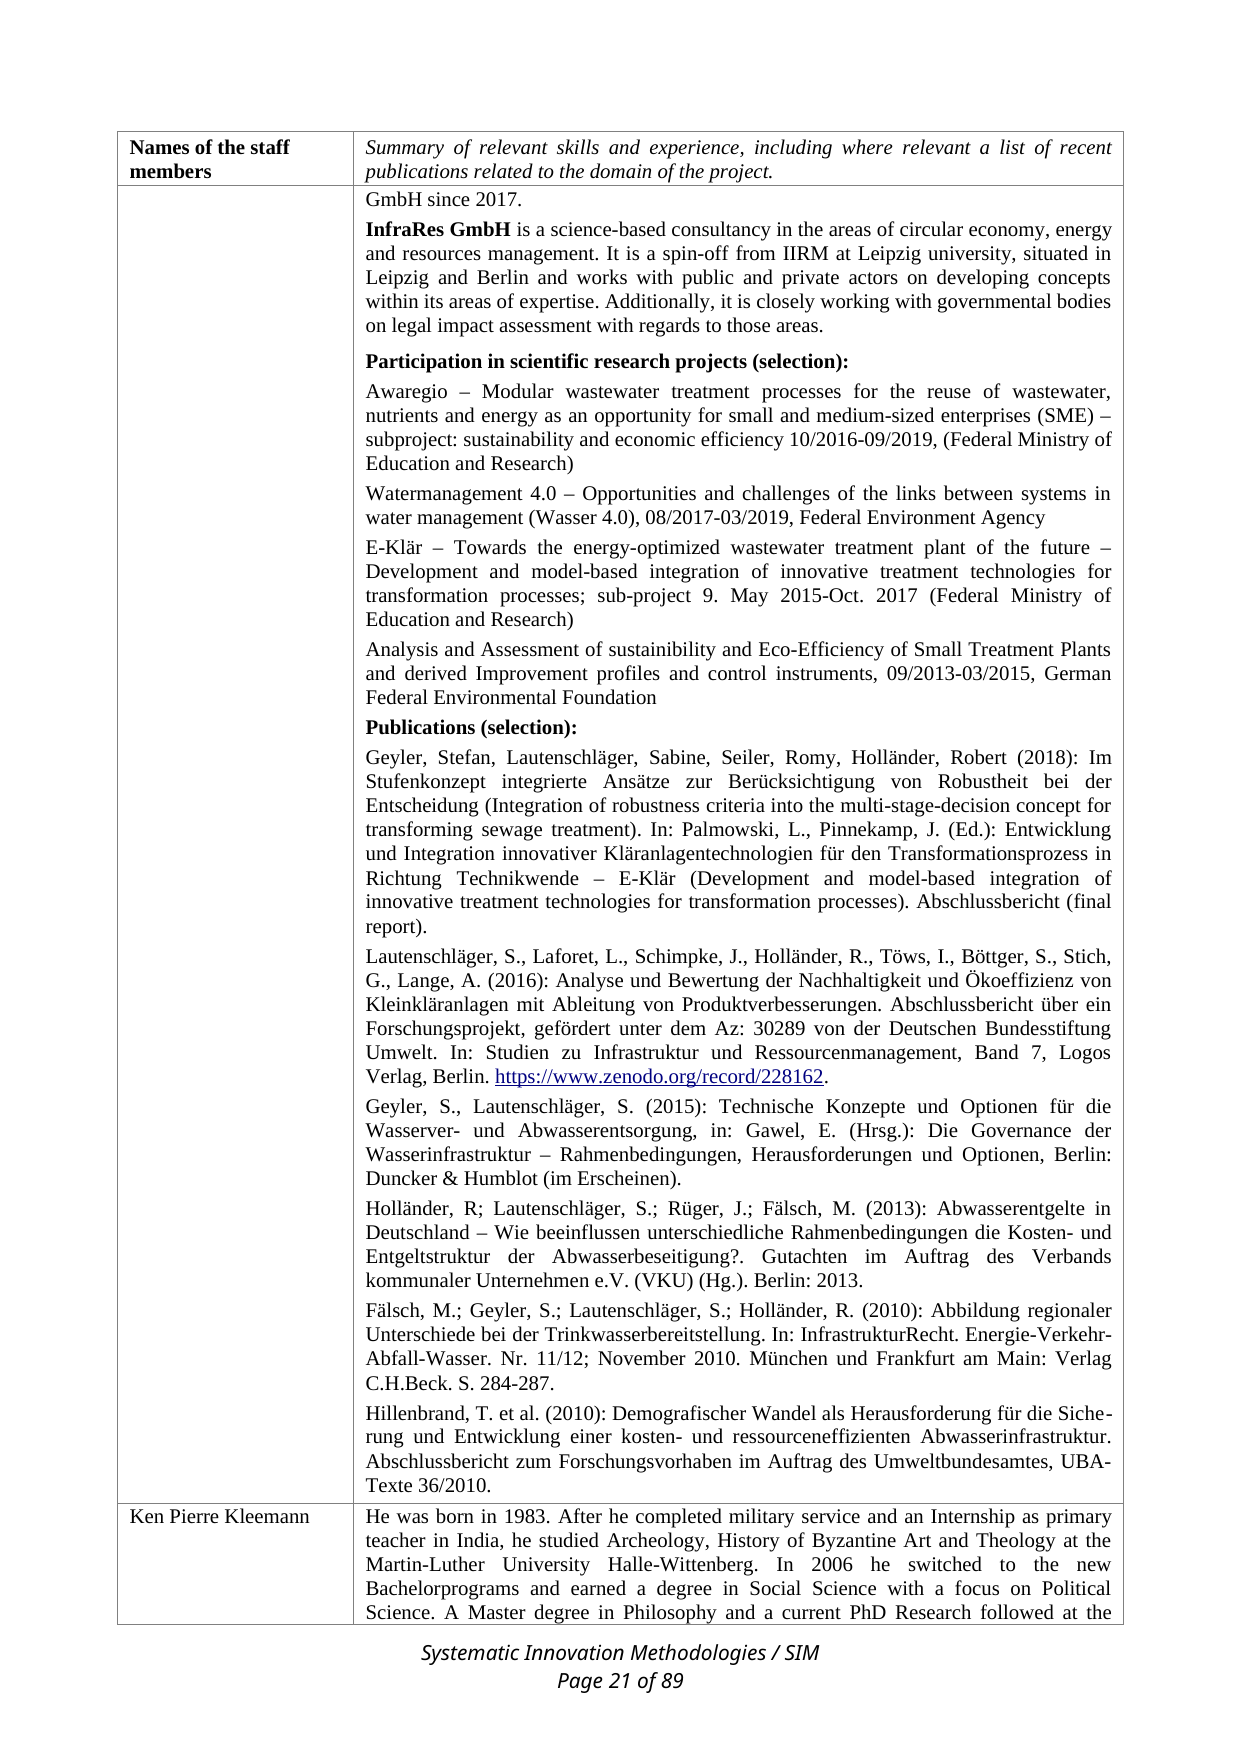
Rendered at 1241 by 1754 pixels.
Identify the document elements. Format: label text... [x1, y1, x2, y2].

table_cell GmbH since 2017. InfraRes GmbH is a science-based consultancy in the areas of circular economy, energy and resources management. It is a spin-off from IIRM at Leipzig university, situated in Leipzig and Berlin and works with public and private actors on developing concepts within its areas of expertise. Additionally, it is closely working with governmental bodies on legal impact assessment with regards to those areas. Participation in scientific research projects (selection): Awaregio – Modular wastewater treatment processes for the reuse of wastewater, nutrients and energy as an opportunity for small and medium-sized enterprises (SME) – subproject: sustainability and economic efficiency 10/2016-09/2019, (Federal Ministry of Education and Research) Watermanagement 4.0 – Opportunities and challenges of the links between systems in water management (Wasser 4.0), 08/2017-03/2019, Federal Environment Agency E-Klär – Towards the energy-optimized wastewater treatment plant of the future – Development and model-based integration of innovative treatment technologies for transformation processes; sub-project 9. May 2015-Oct. 2017 (Federal Ministry of Education and Research) Analysis and Assessment of sustainibility and Eco-Efficiency of Small Treatment Plants and derived Improvement profiles and control instruments, 09/2013-03/2015, German Federal Environmental Foundation Publications (selection): Geyler, Stefan, Lautenschläger, Sabine, Seiler, Romy, Holländer, Robert (2018): Im Stufenkonzept integrierte Ansätze zur Berücksichtigung von Robustheit bei der Entscheidung (Integration of robustness criteria into the multi-stage-decision concept for transforming sewage treatment). In: Palmowski, L., Pinnekamp, J. (Ed.): Entwicklung und Integration innovativer Kläranlagentechnologien für den Transformationsprozess in Richtung Technikwende – E-Klär (Development and model-based integration of innovative treatment technologies for transformation processes). Abschlussbericht (final report). Lautenschläger, S., Laforet, L., Schimpke, J., Holländer, R., Töws, I., Böttger, S., Stich, G., Lange, A. (2016): Analyse und Bewertung der Nachhaltigkeit und Ökoeffizienz von Kleinkläranlagen mit Ableitung von Produktverbesserungen. Abschlussbericht über ein Forschungsprojekt, gefördert unter dem Az: 30289 von der Deutschen Bundesstiftung Umwelt. In: Studien zu Infrastruktur und Ressourcenmanagement, Band 7, Logos Verlag, Berlin. https://www.zenodo.org/record/228162. Geyler, S., Lautenschläger, S. (2015): Technische Konzepte und Optionen für die Wasserver- und Abwasserentsorgung, in: Gawel, E. (Hrsg.): Die Governance der Wasserinfrastruktur – Rahmenbedingungen, Herausforderungen und Optionen, Berlin: Duncker & Humblot (im Erscheinen). Holländer, R; Lautenschläger, S.; Rüger, J.; Fälsch, M. (2013): Abwasserentgelte in Deutschland – Wie beeinflussen unterschiedliche Rahmenbedingungen die Kosten- und Entgeltstruktur der Abwasserbeseitigung?. Gutachten im Auftrag des Verbands kommunaler Unternehmen e.V. (VKU) (Hg.). Berlin: 2013. Fälsch, M.; Geyler, S.; Lautenschläger, S.; Holländer, R. (2010): Abbildung regionaler Unterschiede bei der Trinkwasserbereitstellung. In: InfrastrukturRecht. Energie-Verkehr-Abfall-Wasser. Nr. 11/12; November 2010. München und Frankfurt am Main: Verlag C.H.Beck. S. 284-287. Hillenbrand, T. et al. (2010): Demografischer Wandel als Herausforderung für die Siche­rung und Entwicklung einer kosten- und ressourceneffizienten Abwasserinfrastruktur. Abschlussbericht zum Forschungsvorhaben im Auftrag des Umweltbundesamtes, UBA-Texte 36/2010. [354, 186, 1123, 1503]
table_cell He was born in 1983. After he completed military service and an Internship as primary teacher in India, he studied Archeology, History of Byzantine Art and Theology at the Martin-Luther University Halle-Wittenberg. In 2006 he switched to the new Bachelorprograms and earned a degree in Social Science with a focus on Political Science. A Master degree in Philosophy and a current PhD Research followed at the [354, 1504, 1123, 1624]
table_header Summary of relevant skills and experience, including where relevant a list of recent publications related to the domain of the project. [354, 132, 1123, 185]
table_cell Ken Pierre Kleemann [118, 1504, 353, 1624]
table_header Names of the staff members [118, 132, 353, 185]
table_cell [118, 186, 353, 1503]
